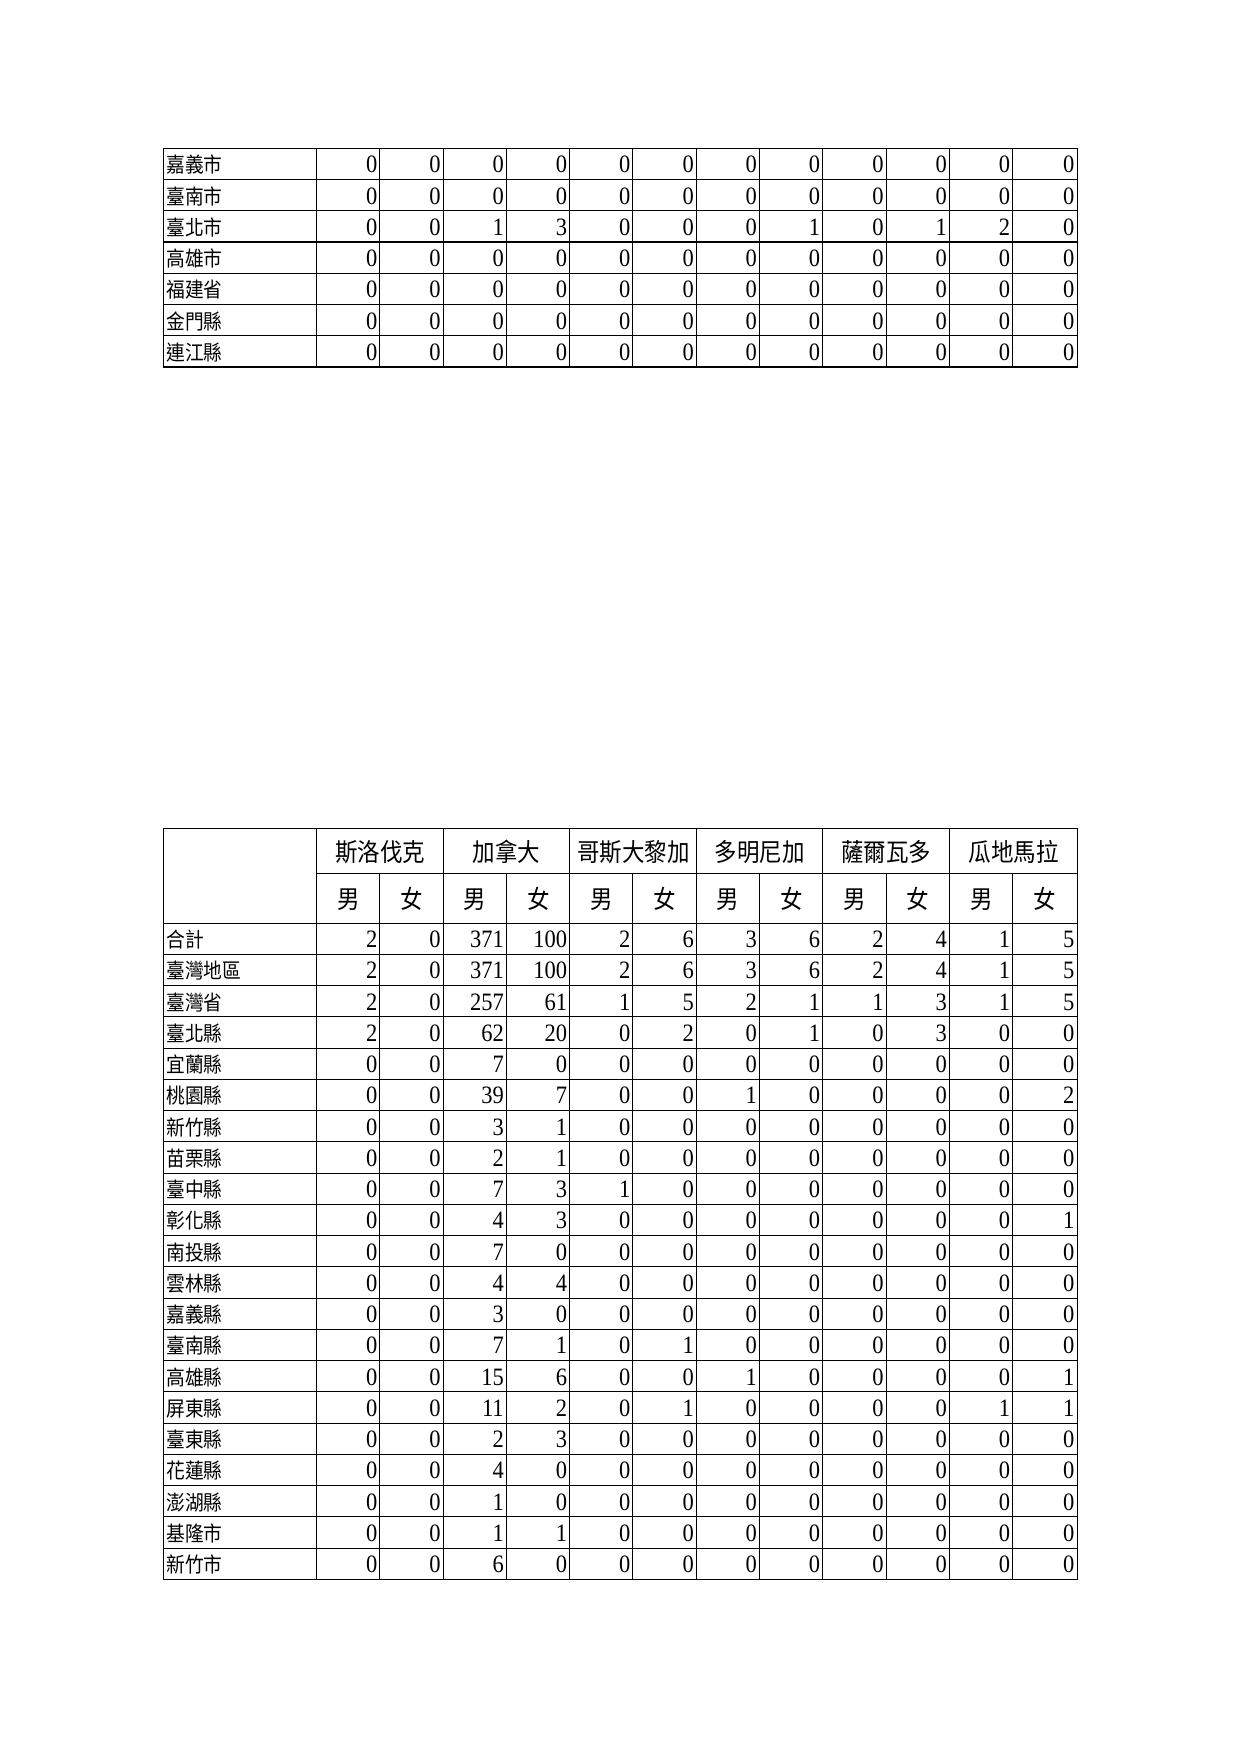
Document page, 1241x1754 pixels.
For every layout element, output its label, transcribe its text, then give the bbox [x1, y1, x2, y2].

table_cell 0 [887, 1424, 949, 1454]
table_cell 0 [507, 1049, 569, 1079]
table_cell 2 [570, 955, 632, 985]
table_cell 0 [697, 1205, 759, 1235]
table_cell 0 [633, 336, 696, 366]
table_cell 1 [760, 986, 822, 1016]
table_cell 0 [570, 180, 632, 210]
table_cell 0 [697, 1392, 759, 1422]
table_cell 3 [444, 1111, 506, 1141]
table_cell 1 [633, 1392, 696, 1422]
table_cell 0 [760, 1424, 822, 1454]
table_cell 1 [1013, 1361, 1077, 1391]
table_cell 0 [317, 1111, 379, 1141]
table_cell 0 [317, 1330, 379, 1360]
table_cell 1 [507, 1330, 569, 1360]
table_cell 0 [380, 243, 443, 273]
table_cell 0 [950, 1205, 1012, 1235]
table_cell 彰化縣 [164, 1205, 316, 1235]
table_cell 0 [507, 1236, 569, 1266]
table_cell 0 [317, 1080, 379, 1110]
table_cell 7 [444, 1236, 506, 1266]
table_cell 0 [1013, 1267, 1077, 1297]
table_cell 0 [887, 1392, 949, 1422]
table_cell 0 [1013, 1424, 1077, 1454]
table_cell 0 [760, 305, 822, 335]
table_cell 0 [317, 1392, 379, 1422]
table_cell 3 [507, 1174, 569, 1204]
table_cell 1 [697, 1080, 759, 1110]
table_cell 苗栗縣 [164, 1142, 316, 1172]
table_cell 0 [760, 243, 822, 273]
table_cell 嘉義市 [164, 149, 316, 179]
table_cell 0 [697, 1549, 759, 1579]
table_cell 371 [444, 924, 506, 954]
table_cell 0 [380, 1111, 443, 1141]
table_cell 0 [887, 1455, 949, 1485]
table_cell 0 [760, 1361, 822, 1391]
table_cell 0 [317, 274, 379, 304]
table_cell 0 [887, 1205, 949, 1235]
table_cell 福建省 [164, 274, 316, 304]
table_cell 0 [633, 274, 696, 304]
table_cell 花蓮縣 [164, 1455, 316, 1485]
table_cell 澎湖縣 [164, 1486, 316, 1516]
table_cell 0 [1013, 1517, 1077, 1547]
table_cell 5 [1013, 955, 1077, 985]
table_cell 0 [633, 1080, 696, 1110]
table_cell 1 [823, 986, 886, 1016]
table_cell 0 [317, 1236, 379, 1266]
table_cell 5 [633, 986, 696, 1016]
table_cell 0 [444, 274, 506, 304]
table_cell 3 [507, 1205, 569, 1235]
table_cell 1 [570, 986, 632, 1016]
table_cell 0 [1013, 1236, 1077, 1266]
table_cell 0 [760, 1517, 822, 1547]
table_cell 0 [823, 274, 886, 304]
table_cell 臺東縣 [164, 1424, 316, 1454]
table_cell 0 [950, 274, 1012, 304]
table_cell 20 [507, 1017, 569, 1047]
table_cell 宜蘭縣 [164, 1049, 316, 1079]
table_cell 2 [444, 1142, 506, 1172]
table_cell 0 [1013, 1049, 1077, 1079]
table_cell 0 [1013, 243, 1077, 273]
table_cell 2 [697, 986, 759, 1016]
table_cell 0 [380, 1205, 443, 1235]
table_cell 0 [380, 1299, 443, 1329]
table_cell 女 [633, 874, 696, 922]
table_cell 3 [697, 924, 759, 954]
table_cell 0 [950, 1111, 1012, 1141]
table_cell 1 [887, 211, 949, 241]
table_cell 0 [823, 180, 886, 210]
table_cell 7 [444, 1174, 506, 1204]
table_cell 2 [570, 924, 632, 954]
table_header 薩爾瓦多 [823, 829, 949, 872]
table_cell 男 [950, 874, 1012, 922]
table_cell 0 [950, 243, 1012, 273]
table_cell 0 [697, 1486, 759, 1516]
table_cell 0 [760, 149, 822, 179]
table_cell 0 [950, 336, 1012, 366]
table_cell 1 [950, 924, 1012, 954]
table_cell 5 [1013, 986, 1077, 1016]
table_cell 0 [760, 1142, 822, 1172]
table_cell 0 [697, 305, 759, 335]
table_cell 0 [887, 180, 949, 210]
table_cell 6 [507, 1361, 569, 1391]
table_cell 0 [887, 305, 949, 335]
table_cell 臺灣省 [164, 986, 316, 1016]
table_cell 0 [633, 1236, 696, 1266]
table_cell 1 [760, 1017, 822, 1047]
table_cell 0 [317, 211, 379, 241]
table_cell 2 [317, 1017, 379, 1047]
table_cell 1 [633, 1330, 696, 1360]
table_cell 南投縣 [164, 1236, 316, 1266]
table_cell 0 [1013, 149, 1077, 179]
table_cell 1 [1013, 1392, 1077, 1422]
table_cell 1 [950, 1392, 1012, 1422]
table_cell 6 [633, 955, 696, 985]
table_cell 1 [1013, 1205, 1077, 1235]
table_header 多明尼加 [697, 829, 822, 872]
table_cell 0 [507, 274, 569, 304]
table_cell 臺北縣 [164, 1017, 316, 1047]
table_cell 0 [380, 1174, 443, 1204]
table_cell 男 [697, 874, 759, 922]
table_cell 0 [760, 1267, 822, 1297]
table_cell 0 [507, 305, 569, 335]
table_cell 0 [570, 243, 632, 273]
table_cell 臺南市 [164, 180, 316, 210]
table_cell 0 [1013, 1111, 1077, 1141]
table_cell 0 [760, 1080, 822, 1110]
table_cell 0 [1013, 305, 1077, 335]
table_cell 0 [1013, 1549, 1077, 1579]
table_cell 0 [950, 1361, 1012, 1391]
table_cell 2 [507, 1392, 569, 1422]
table_cell 0 [570, 1080, 632, 1110]
table_cell 0 [823, 1299, 886, 1329]
table_cell 0 [507, 149, 569, 179]
table_cell 0 [823, 1517, 886, 1547]
table_cell 2 [823, 924, 886, 954]
table_cell 0 [633, 180, 696, 210]
table_cell 0 [380, 1424, 443, 1454]
table_cell 0 [1013, 211, 1077, 241]
table_cell 0 [950, 1517, 1012, 1547]
table_cell 0 [633, 1205, 696, 1235]
table_cell 4 [887, 955, 949, 985]
table_cell 1 [950, 955, 1012, 985]
table_cell 0 [507, 180, 569, 210]
table_cell 0 [823, 1267, 886, 1297]
table_cell 0 [317, 1299, 379, 1329]
table_cell 0 [760, 274, 822, 304]
table_cell 0 [317, 305, 379, 335]
table_cell 女 [507, 874, 569, 922]
table_cell 女 [887, 874, 949, 922]
table_cell 0 [1013, 336, 1077, 366]
table_cell 0 [697, 1330, 759, 1360]
table_cell 0 [950, 1424, 1012, 1454]
table_cell 0 [317, 1517, 379, 1547]
table_cell 0 [444, 243, 506, 273]
table_cell 2 [950, 211, 1012, 241]
table_cell 371 [444, 955, 506, 985]
table_cell 0 [633, 1111, 696, 1141]
table_cell 0 [887, 1517, 949, 1547]
table_cell 0 [823, 1205, 886, 1235]
table_cell 男 [823, 874, 886, 922]
table_cell 0 [570, 274, 632, 304]
table_cell 0 [380, 336, 443, 366]
table_cell 0 [950, 149, 1012, 179]
table_cell 1 [444, 1517, 506, 1547]
table_cell 0 [633, 1174, 696, 1204]
table_cell 6 [444, 1549, 506, 1579]
table_header 斯洛伐克 [317, 829, 443, 872]
table_cell 新竹縣 [164, 1111, 316, 1141]
table_cell 0 [760, 180, 822, 210]
table_cell 0 [444, 180, 506, 210]
table_cell 0 [823, 243, 886, 273]
table_cell 0 [950, 1549, 1012, 1579]
table_cell 0 [633, 149, 696, 179]
table_cell 0 [570, 1017, 632, 1047]
table_cell 0 [760, 1486, 822, 1516]
table_cell 0 [887, 1299, 949, 1329]
table_cell 3 [887, 986, 949, 1016]
table_cell 7 [444, 1330, 506, 1360]
table_cell 0 [507, 1486, 569, 1516]
table_cell 臺灣地區 [164, 955, 316, 985]
table_cell 0 [950, 1236, 1012, 1266]
table_cell 0 [380, 180, 443, 210]
table_cell 4 [507, 1267, 569, 1297]
table_cell 257 [444, 986, 506, 1016]
table_cell 0 [1013, 1299, 1077, 1329]
table_cell 基隆市 [164, 1517, 316, 1547]
table_cell 2 [317, 986, 379, 1016]
table_cell 0 [1013, 1455, 1077, 1485]
table_cell 0 [380, 305, 443, 335]
table_cell 臺南縣 [164, 1330, 316, 1360]
table_cell 0 [317, 243, 379, 273]
table_cell 0 [760, 1330, 822, 1360]
table_cell 0 [823, 1486, 886, 1516]
table_cell 0 [633, 1549, 696, 1579]
table_cell 0 [317, 1142, 379, 1172]
table_cell 男 [570, 874, 632, 922]
table_cell 0 [317, 1455, 379, 1485]
table_cell 0 [633, 211, 696, 241]
table_cell 男 [317, 874, 379, 922]
table_header 哥斯大黎加 [570, 829, 696, 872]
table_cell 0 [950, 1455, 1012, 1485]
table_cell 7 [507, 1080, 569, 1110]
table_cell 0 [823, 149, 886, 179]
table_cell 0 [444, 336, 506, 366]
table_cell 0 [317, 1486, 379, 1516]
table_cell 0 [633, 305, 696, 335]
table_cell 0 [317, 1549, 379, 1579]
table_cell 0 [317, 1424, 379, 1454]
table_cell 0 [380, 149, 443, 179]
table_cell 0 [507, 1299, 569, 1329]
table_cell 0 [317, 336, 379, 366]
table_cell 0 [950, 1049, 1012, 1079]
table_cell 0 [950, 1267, 1012, 1297]
table_cell 0 [570, 305, 632, 335]
table_cell 0 [570, 1049, 632, 1079]
table_cell 1 [507, 1111, 569, 1141]
table_cell 0 [380, 1517, 443, 1547]
table_cell 0 [887, 336, 949, 366]
table_cell 高雄市 [164, 243, 316, 273]
table_cell 0 [760, 1174, 822, 1204]
table_cell 0 [570, 1330, 632, 1360]
table_cell 0 [570, 149, 632, 179]
table_cell 2 [317, 924, 379, 954]
table_cell 4 [444, 1205, 506, 1235]
table_cell 0 [950, 1017, 1012, 1047]
table_cell 0 [950, 180, 1012, 210]
table_cell 0 [697, 243, 759, 273]
table_cell 61 [507, 986, 569, 1016]
table_cell 0 [697, 1049, 759, 1079]
table_cell 7 [444, 1049, 506, 1079]
table_cell 0 [380, 1549, 443, 1579]
table_cell 0 [823, 1424, 886, 1454]
table_cell 0 [887, 1486, 949, 1516]
table_cell 1 [507, 1517, 569, 1547]
table_cell 0 [823, 1111, 886, 1141]
table_cell 3 [697, 955, 759, 985]
table_cell 0 [444, 305, 506, 335]
table_cell 0 [697, 1111, 759, 1141]
table_cell 0 [887, 1111, 949, 1141]
table_header 瓜地馬拉 [950, 829, 1077, 872]
table_cell 合計 [164, 924, 316, 954]
table_cell 62 [444, 1017, 506, 1047]
table_cell 0 [887, 1330, 949, 1360]
table_cell 0 [760, 1111, 822, 1141]
table_cell 1 [507, 1142, 569, 1172]
table_header 加拿大 [444, 829, 569, 872]
table_cell 0 [823, 1174, 886, 1204]
table_cell 0 [380, 1330, 443, 1360]
table_cell 臺中縣 [164, 1174, 316, 1204]
table_cell 0 [380, 211, 443, 241]
table_cell 0 [507, 1549, 569, 1579]
table_cell 1 [697, 1361, 759, 1391]
table_cell 0 [317, 1174, 379, 1204]
table_cell 0 [823, 1049, 886, 1079]
table_cell 0 [950, 1299, 1012, 1329]
table_cell 5 [1013, 924, 1077, 954]
table_cell 0 [760, 1455, 822, 1485]
table_cell 6 [633, 924, 696, 954]
table_cell 0 [823, 1455, 886, 1485]
table_cell 0 [950, 1174, 1012, 1204]
table_cell 桃園縣 [164, 1080, 316, 1110]
table_cell 0 [570, 1517, 632, 1547]
table_cell 0 [697, 1424, 759, 1454]
table_cell 0 [1013, 274, 1077, 304]
table_cell 0 [570, 336, 632, 366]
table_cell 0 [887, 1142, 949, 1172]
table_cell 3 [887, 1017, 949, 1047]
table_cell 0 [760, 1392, 822, 1422]
table_cell 4 [444, 1455, 506, 1485]
table_cell 15 [444, 1361, 506, 1391]
table_cell 1 [950, 986, 1012, 1016]
table_cell 2 [823, 955, 886, 985]
table_cell 0 [887, 1361, 949, 1391]
table_cell 0 [887, 1549, 949, 1579]
table_cell 0 [633, 1299, 696, 1329]
table_cell 0 [760, 1549, 822, 1579]
table_cell 0 [950, 1486, 1012, 1516]
table_cell 0 [950, 1080, 1012, 1110]
table_cell 女 [760, 874, 822, 922]
table_cell 0 [697, 1142, 759, 1172]
table_cell 屏東縣 [164, 1392, 316, 1422]
table_cell 高雄縣 [164, 1361, 316, 1391]
table_cell 0 [633, 1486, 696, 1516]
table_cell 0 [887, 1267, 949, 1297]
table_cell 0 [697, 211, 759, 241]
table_cell 0 [380, 1267, 443, 1297]
table_cell 0 [633, 1455, 696, 1485]
table_cell 0 [697, 1017, 759, 1047]
table_cell 0 [760, 336, 822, 366]
table_cell 0 [823, 336, 886, 366]
table_cell 0 [570, 1236, 632, 1266]
table_cell 0 [887, 243, 949, 273]
table_cell 0 [887, 274, 949, 304]
table_cell 0 [570, 1142, 632, 1172]
table_cell 男 [444, 874, 506, 922]
table_cell 0 [887, 1080, 949, 1110]
table_cell 3 [444, 1299, 506, 1329]
table_cell 1 [444, 1486, 506, 1516]
table_cell 1 [444, 211, 506, 241]
table_cell 0 [380, 955, 443, 985]
table_cell 0 [380, 1455, 443, 1485]
table_cell 0 [697, 149, 759, 179]
table_cell 0 [570, 1455, 632, 1485]
table_cell 0 [380, 924, 443, 954]
table_cell 2 [633, 1017, 696, 1047]
table_cell 0 [823, 1080, 886, 1110]
table_cell 0 [760, 1205, 822, 1235]
table_cell 6 [760, 924, 822, 954]
table_cell 2 [317, 955, 379, 985]
table_cell 0 [570, 1549, 632, 1579]
table_cell 臺北市 [164, 211, 316, 241]
table_cell 女 [1013, 874, 1077, 922]
table_cell 0 [317, 1361, 379, 1391]
table_cell 0 [317, 149, 379, 179]
table_cell 新竹市 [164, 1549, 316, 1579]
table_cell 39 [444, 1080, 506, 1110]
table_cell 0 [1013, 180, 1077, 210]
table_cell 0 [1013, 1486, 1077, 1516]
table_cell 0 [633, 1517, 696, 1547]
table_cell 0 [887, 1236, 949, 1266]
table_cell 0 [380, 274, 443, 304]
table_cell 0 [570, 1392, 632, 1422]
table_cell 0 [823, 1017, 886, 1047]
table_cell 2 [444, 1424, 506, 1454]
table_cell 0 [823, 1392, 886, 1422]
table_cell 0 [823, 1330, 886, 1360]
table_cell 0 [507, 1455, 569, 1485]
table_cell 0 [633, 1424, 696, 1454]
table_cell 0 [570, 1299, 632, 1329]
table_cell 0 [760, 1299, 822, 1329]
table_cell 0 [317, 180, 379, 210]
table_cell 0 [760, 1236, 822, 1266]
table_cell 0 [697, 1455, 759, 1485]
table_cell 0 [380, 1049, 443, 1079]
table_cell 0 [507, 336, 569, 366]
table_cell 0 [1013, 1142, 1077, 1172]
table_cell 2 [1013, 1080, 1077, 1110]
table_cell 0 [570, 1361, 632, 1391]
table_cell 雲林縣 [164, 1267, 316, 1297]
table_cell 0 [697, 1299, 759, 1329]
table_cell 0 [570, 1486, 632, 1516]
table_cell 0 [380, 1017, 443, 1047]
table_cell 0 [887, 1174, 949, 1204]
table_cell 0 [570, 1267, 632, 1297]
table_cell 100 [507, 955, 569, 985]
table_cell 3 [507, 211, 569, 241]
table_header [164, 829, 316, 922]
table_cell 0 [697, 180, 759, 210]
table_cell 0 [444, 149, 506, 179]
table_cell 0 [380, 1486, 443, 1516]
table_cell 0 [823, 1142, 886, 1172]
table_cell 連江縣 [164, 336, 316, 366]
table_cell 0 [823, 1549, 886, 1579]
table_cell 0 [1013, 1330, 1077, 1360]
table_cell 0 [380, 1361, 443, 1391]
table_cell 1 [760, 211, 822, 241]
table_cell 0 [823, 1361, 886, 1391]
table_cell 0 [570, 1424, 632, 1454]
table_cell 0 [633, 243, 696, 273]
table_cell 0 [633, 1142, 696, 1172]
table_cell 0 [823, 211, 886, 241]
table_cell 0 [887, 1049, 949, 1079]
table_cell 0 [570, 1205, 632, 1235]
table_cell 0 [317, 1205, 379, 1235]
table_cell 1 [570, 1174, 632, 1204]
table_cell 0 [887, 149, 949, 179]
table_cell 0 [697, 1517, 759, 1547]
table_cell 0 [1013, 1174, 1077, 1204]
table_cell 0 [760, 1049, 822, 1079]
table_cell 4 [444, 1267, 506, 1297]
table_cell 0 [633, 1361, 696, 1391]
table_cell 0 [317, 1267, 379, 1297]
table_cell 0 [697, 274, 759, 304]
table_cell 0 [950, 1142, 1012, 1172]
table_cell 3 [507, 1424, 569, 1454]
table_cell 0 [380, 1392, 443, 1422]
table_cell 0 [380, 986, 443, 1016]
table_cell 0 [570, 1111, 632, 1141]
table_cell 0 [950, 305, 1012, 335]
table_cell 0 [633, 1049, 696, 1079]
table_cell 6 [760, 955, 822, 985]
table_cell 0 [697, 336, 759, 366]
table_cell 0 [380, 1080, 443, 1110]
table_cell 0 [570, 211, 632, 241]
table_cell 0 [380, 1236, 443, 1266]
table_cell 0 [1013, 1017, 1077, 1047]
table_cell 11 [444, 1392, 506, 1422]
table_cell 4 [887, 924, 949, 954]
table_cell 女 [380, 874, 443, 922]
table_cell 100 [507, 924, 569, 954]
table_cell 0 [697, 1267, 759, 1297]
table_cell 0 [380, 1142, 443, 1172]
table_cell 0 [633, 1267, 696, 1297]
table_cell 0 [697, 1236, 759, 1266]
table_cell 嘉義縣 [164, 1299, 316, 1329]
table_cell 0 [697, 1174, 759, 1204]
table_cell 0 [507, 243, 569, 273]
table_cell 0 [950, 1330, 1012, 1360]
table_cell 0 [823, 1236, 886, 1266]
table_cell 金門縣 [164, 305, 316, 335]
table_cell 0 [317, 1049, 379, 1079]
table_cell 0 [823, 305, 886, 335]
